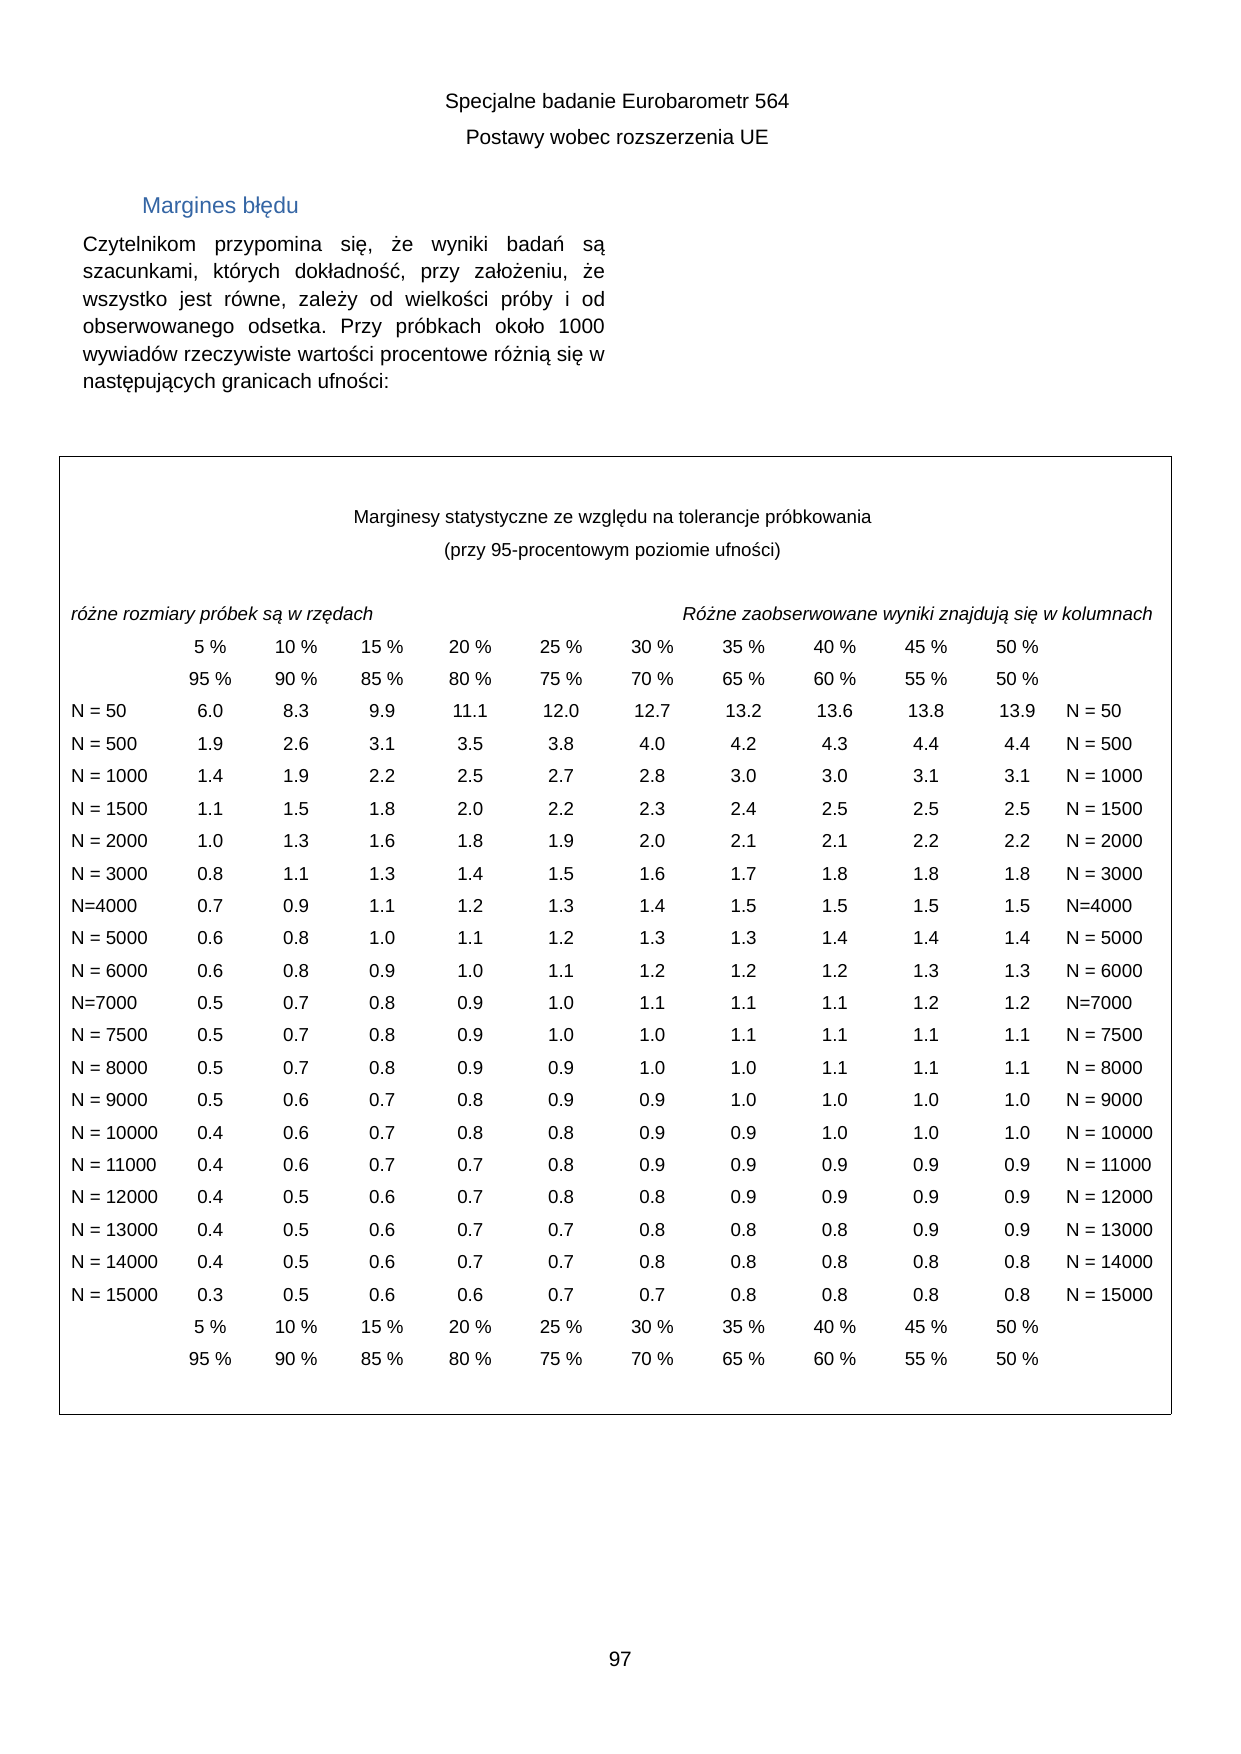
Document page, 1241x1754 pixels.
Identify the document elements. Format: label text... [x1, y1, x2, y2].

table_cell N = 1000 [68, 760, 167, 792]
table_cell 0,7 [253, 1051, 339, 1084]
table_cell 1,8 [972, 857, 1063, 889]
table_cell 12,0 [515, 695, 607, 727]
table_cell [972, 565, 1063, 598]
table_cell [607, 565, 698, 598]
table_cell 0,9 [880, 1213, 972, 1246]
table_cell 45 % [880, 630, 972, 662]
table_cell N = 10000 [1063, 1116, 1162, 1148]
table_cell 1,1 [972, 1051, 1063, 1084]
table_cell 12,7 [607, 695, 698, 727]
table_cell 0,7 [253, 986, 339, 1019]
table_cell 0,5 [167, 986, 253, 1019]
table_cell 40 % [789, 630, 880, 662]
table_cell 0,8 [253, 922, 339, 954]
table_cell 60 % [789, 1343, 880, 1375]
table_cell [167, 565, 253, 598]
table_cell 50 % [972, 663, 1063, 695]
table_cell 1,1 [425, 922, 515, 954]
table_cell N=7000 [1063, 986, 1162, 1019]
table_cell [68, 1343, 167, 1375]
table_cell 1,0 [880, 1084, 972, 1116]
table_cell 1,1 [607, 986, 698, 1019]
table_cell 2,2 [972, 825, 1063, 857]
table_cell 35 % [698, 1310, 789, 1343]
table_cell 1,0 [339, 922, 425, 954]
table_cell 1,3 [515, 889, 607, 922]
table_cell 6,0 [167, 695, 253, 727]
table_cell N = 13000 [1063, 1213, 1162, 1246]
table_cell 3,1 [880, 760, 972, 792]
table_header [68, 501, 167, 533]
table_cell 3,0 [698, 760, 789, 792]
table_cell 1,5 [515, 857, 607, 889]
table_cell 0,6 [167, 922, 253, 954]
table_cell 0,7 [515, 1278, 607, 1310]
table_cell 1,9 [253, 760, 339, 792]
table_cell 5 % [167, 1310, 253, 1343]
table_cell N = 6000 [68, 954, 167, 986]
table_cell 20 % [425, 1310, 515, 1343]
table_cell 0,6 [339, 1213, 425, 1246]
table_cell 0,8 [880, 1278, 972, 1310]
table_cell N=4000 [1063, 889, 1162, 922]
table_cell 1,0 [425, 954, 515, 986]
table_cell N = 3000 [1063, 857, 1162, 889]
table_cell N = 14000 [68, 1246, 167, 1278]
table_cell 0,8 [607, 1181, 698, 1213]
table_cell N = 9000 [68, 1084, 167, 1116]
table_cell 3,1 [339, 727, 425, 760]
table_cell 2,2 [515, 792, 607, 824]
table_cell 1,5 [253, 792, 339, 824]
table_cell 0,9 [253, 889, 339, 922]
table_cell 0,7 [253, 1019, 339, 1051]
table_cell 0,4 [167, 1246, 253, 1278]
table_cell 0,9 [515, 1084, 607, 1116]
table_cell 1,6 [339, 825, 425, 857]
table_cell 0,6 [253, 1116, 339, 1148]
table_cell 1,3 [607, 922, 698, 954]
table_cell Różne zaobserwowane wyniki znajdują się w kolumnach [607, 598, 1162, 630]
table_cell 0,8 [425, 1084, 515, 1116]
table_cell 1,0 [789, 1084, 880, 1116]
table_cell 2,0 [425, 792, 515, 824]
table_cell [339, 565, 425, 598]
table_cell 1,2 [880, 986, 972, 1019]
table_cell 65 % [698, 663, 789, 695]
table_cell 1,1 [789, 1051, 880, 1084]
table_cell 5 % [167, 630, 253, 662]
table_cell 0,8 [972, 1246, 1063, 1278]
table_cell N = 14000 [1063, 1246, 1162, 1278]
table_cell 11,1 [425, 695, 515, 727]
table_cell 2,8 [607, 760, 698, 792]
table_cell 0,4 [167, 1213, 253, 1246]
table_cell 60 % [789, 663, 880, 695]
table_cell 3,8 [515, 727, 607, 760]
table_cell 1,0 [698, 1051, 789, 1084]
table_cell 0,7 [515, 1246, 607, 1278]
table_cell N = 500 [68, 727, 167, 760]
table_cell 40 % [789, 1310, 880, 1343]
table_cell 1,1 [698, 1019, 789, 1051]
table_cell 0,8 [339, 1019, 425, 1051]
table_cell 0,8 [880, 1246, 972, 1278]
table_cell 2,1 [789, 825, 880, 857]
table_cell 1,0 [607, 1051, 698, 1084]
table_cell 55 % [880, 1343, 972, 1375]
table_cell 1,3 [253, 825, 339, 857]
table_cell 2,2 [880, 825, 972, 857]
table_cell 0,5 [253, 1213, 339, 1246]
table_cell N = 7500 [68, 1019, 167, 1051]
table_cell 3,0 [789, 760, 880, 792]
table_cell 1,5 [972, 889, 1063, 922]
table_cell 0,8 [972, 1278, 1063, 1310]
table_cell 85 % [339, 1343, 425, 1375]
table_cell 30 % [607, 630, 698, 662]
table_cell 70 % [607, 663, 698, 695]
table_cell 1,0 [880, 1116, 972, 1148]
table_cell 0,5 [167, 1051, 253, 1084]
table_cell 1,1 [880, 1051, 972, 1084]
table_cell 8,3 [253, 695, 339, 727]
table_cell N = 50 [68, 695, 167, 727]
table_cell 1,3 [339, 857, 425, 889]
table_cell 55 % [880, 663, 972, 695]
table_cell 1,2 [789, 954, 880, 986]
table_cell 1,4 [972, 922, 1063, 954]
table_cell (przy 95-procentowym poziomie ufności) [167, 533, 1063, 565]
table_cell 90 % [253, 663, 339, 695]
table_cell 75 % [515, 1343, 607, 1375]
table_cell 0,6 [253, 1084, 339, 1116]
table_cell 1,5 [789, 889, 880, 922]
table_cell N = 10000 [68, 1116, 167, 1148]
table_cell [515, 598, 607, 630]
table_cell 95 % [167, 663, 253, 695]
table_cell 2,5 [972, 792, 1063, 824]
table_cell 0,7 [515, 1213, 607, 1246]
table_cell 0,4 [167, 1181, 253, 1213]
table_cell 1,0 [698, 1084, 789, 1116]
table_cell 0,9 [972, 1149, 1063, 1181]
table_cell 65 % [698, 1343, 789, 1375]
table_cell 13,8 [880, 695, 972, 727]
table_cell 70 % [607, 1343, 698, 1375]
table_cell 1,8 [880, 857, 972, 889]
table_cell N = 50 [1063, 695, 1162, 727]
table_cell 0,9 [607, 1116, 698, 1148]
table_cell 1,1 [515, 954, 607, 986]
table_cell 1,2 [607, 954, 698, 986]
table_cell 1,3 [880, 954, 972, 986]
table_cell 0,8 [698, 1278, 789, 1310]
table_cell N = 8000 [1063, 1051, 1162, 1084]
table_cell 80 % [425, 663, 515, 695]
table_cell 1,3 [972, 954, 1063, 986]
table_cell 1,0 [515, 986, 607, 1019]
table_cell 80 % [425, 1343, 515, 1375]
table_header Marginesy statystyczne ze względu na tolerancje próbkowania [167, 501, 1063, 533]
table_cell N = 1000 [1063, 760, 1162, 792]
table_cell 1,5 [698, 889, 789, 922]
table_cell [789, 565, 880, 598]
table_cell [698, 565, 789, 598]
table_cell 1,1 [789, 986, 880, 1019]
table_cell 25 % [515, 630, 607, 662]
table_cell 0,9 [425, 1051, 515, 1084]
table_cell 0,5 [253, 1181, 339, 1213]
table_cell 1,1 [339, 889, 425, 922]
table_cell 45 % [880, 1310, 972, 1343]
table_cell [515, 565, 607, 598]
table_cell 0,8 [253, 954, 339, 986]
table_cell 90 % [253, 1343, 339, 1375]
table_cell 0,5 [253, 1278, 339, 1310]
table_cell 0,7 [425, 1149, 515, 1181]
table_cell 0,6 [339, 1246, 425, 1278]
table_cell 1,1 [698, 986, 789, 1019]
table_cell 1,4 [167, 760, 253, 792]
table_cell 0,8 [607, 1246, 698, 1278]
table_cell 2,0 [607, 825, 698, 857]
table_cell 0,9 [972, 1181, 1063, 1213]
table_cell 0,9 [515, 1051, 607, 1084]
table_cell 0,8 [515, 1181, 607, 1213]
table_cell 0,5 [253, 1246, 339, 1278]
table_cell 50 % [972, 630, 1063, 662]
table_cell 35 % [698, 630, 789, 662]
table_cell 1,8 [339, 792, 425, 824]
table_cell 1,6 [607, 857, 698, 889]
table_cell 2,4 [698, 792, 789, 824]
table_cell 0,7 [425, 1213, 515, 1246]
table_cell 0,6 [339, 1278, 425, 1310]
table_cell 2,7 [515, 760, 607, 792]
table_cell 1,1 [167, 792, 253, 824]
table_cell 0,7 [167, 889, 253, 922]
table_cell 1,1 [880, 1019, 972, 1051]
table_cell N = 12000 [1063, 1181, 1162, 1213]
table_cell 1,0 [972, 1084, 1063, 1116]
table_cell 1,8 [789, 857, 880, 889]
table_cell N = 7500 [1063, 1019, 1162, 1051]
table_cell 0,9 [789, 1149, 880, 1181]
table_cell 30 % [607, 1310, 698, 1343]
table_cell 1,1 [253, 857, 339, 889]
table_cell 0,7 [339, 1116, 425, 1148]
table_cell 1,4 [789, 922, 880, 954]
table_cell 1,0 [607, 1019, 698, 1051]
table_cell 2,6 [253, 727, 339, 760]
table_cell N=4000 [68, 889, 167, 922]
table_cell 20 % [425, 630, 515, 662]
table_cell 0,9 [698, 1116, 789, 1148]
table_cell 1,0 [515, 1019, 607, 1051]
table_cell 0,8 [339, 1051, 425, 1084]
table_cell 1,0 [789, 1116, 880, 1148]
table_cell 0,6 [167, 954, 253, 986]
table_cell 0,4 [167, 1149, 253, 1181]
table_cell 95 % [167, 1343, 253, 1375]
table_cell 2,3 [607, 792, 698, 824]
table_cell 1,4 [880, 922, 972, 954]
table_cell 0,8 [789, 1246, 880, 1278]
table_cell 13,9 [972, 695, 1063, 727]
table_cell 2,5 [880, 792, 972, 824]
table_cell 0,8 [167, 857, 253, 889]
table_cell 0,7 [607, 1278, 698, 1310]
table_cell 0,9 [425, 1019, 515, 1051]
table_cell 0,6 [425, 1278, 515, 1310]
table_cell 0,9 [880, 1181, 972, 1213]
table_cell 1,4 [425, 857, 515, 889]
table_cell 0,5 [167, 1019, 253, 1051]
table_cell N = 15000 [68, 1278, 167, 1310]
table_cell 1,2 [698, 954, 789, 986]
table_cell 1,9 [167, 727, 253, 760]
table_cell 3,5 [425, 727, 515, 760]
table_cell 0,8 [789, 1213, 880, 1246]
table_cell 1,5 [880, 889, 972, 922]
table_cell 0,9 [880, 1149, 972, 1181]
table_cell 13,2 [698, 695, 789, 727]
table_cell 0,9 [339, 954, 425, 986]
table_cell 1,9 [515, 825, 607, 857]
table_header [1063, 501, 1162, 533]
table_cell 0,9 [972, 1213, 1063, 1246]
table_cell 1,0 [972, 1116, 1063, 1148]
table_cell [1063, 1343, 1162, 1375]
table_cell 0,5 [167, 1084, 253, 1116]
table_cell 2,5 [789, 792, 880, 824]
table_cell 0,8 [515, 1116, 607, 1148]
table_cell 50 % [972, 1310, 1063, 1343]
table_cell 1,2 [425, 889, 515, 922]
table_cell N = 2000 [68, 825, 167, 857]
table_cell 9,9 [339, 695, 425, 727]
table_cell [1063, 663, 1162, 695]
table_cell 0,9 [425, 986, 515, 1019]
table_cell 1,0 [167, 825, 253, 857]
table_cell 4,4 [880, 727, 972, 760]
table_cell 1,8 [425, 825, 515, 857]
table_cell różne rozmiary próbek są w rzędach [68, 598, 515, 630]
table_cell 1,1 [972, 1019, 1063, 1051]
table_cell N = 15000 [1063, 1278, 1162, 1310]
table_cell 1,1 [789, 1019, 880, 1051]
table_cell N = 3000 [68, 857, 167, 889]
table_cell 0,9 [607, 1084, 698, 1116]
table_cell 0,7 [425, 1246, 515, 1278]
table_cell N = 11000 [1063, 1149, 1162, 1181]
table_cell [68, 663, 167, 695]
table_cell 85 % [339, 663, 425, 695]
table_cell 0,7 [339, 1084, 425, 1116]
table_cell 1,7 [698, 857, 789, 889]
table_cell N = 5000 [1063, 922, 1162, 954]
table_cell 0,9 [789, 1181, 880, 1213]
table_cell N = 8000 [68, 1051, 167, 1084]
table_cell N = 13000 [68, 1213, 167, 1246]
table_cell 1,2 [972, 986, 1063, 1019]
text Czytelnikom przypomina się, że wyniki badań są szacunkami, których dokładność, przy założeniu, że wszystko jest równe, zależy od wielkości próby i od obserwowanego odsetka. Przy próbkach około 1000 wywiadów rzeczywiste wartości procentowe różnią się w następujących granicach ufności: [83, 231, 605, 393]
table_cell 4,3 [789, 727, 880, 760]
table_cell 15 % [339, 1310, 425, 1343]
table_cell 75 % [515, 663, 607, 695]
table_cell 0,8 [789, 1278, 880, 1310]
table_cell 0,8 [698, 1246, 789, 1278]
table_cell 2,5 [425, 760, 515, 792]
table_cell 25 % [515, 1310, 607, 1343]
table_cell 3,1 [972, 760, 1063, 792]
table_cell 0,8 [425, 1116, 515, 1148]
table_cell 2,1 [698, 825, 789, 857]
table_cell [880, 565, 972, 598]
table_cell 0,8 [515, 1149, 607, 1181]
table_cell N = 2000 [1063, 825, 1162, 857]
table_cell 0,9 [698, 1181, 789, 1213]
table_cell 4,4 [972, 727, 1063, 760]
table_cell 0,9 [607, 1149, 698, 1181]
table_cell 50 % [972, 1343, 1063, 1375]
subtitle Margines błędu [142, 192, 605, 219]
table_cell 0,8 [607, 1213, 698, 1246]
table_cell [425, 565, 515, 598]
table_cell 4,2 [698, 727, 789, 760]
table_cell 0,7 [425, 1181, 515, 1213]
table_cell 4,0 [607, 727, 698, 760]
table_cell 0,8 [698, 1213, 789, 1246]
table_cell N = 11000 [68, 1149, 167, 1181]
table_cell N = 1500 [1063, 792, 1162, 824]
table_cell 0,4 [167, 1116, 253, 1148]
table_cell N = 500 [1063, 727, 1162, 760]
table_cell N = 5000 [68, 922, 167, 954]
table_cell 0,9 [698, 1149, 789, 1181]
table_cell 1,3 [698, 922, 789, 954]
table_cell 15 % [339, 630, 425, 662]
table_cell N=7000 [68, 986, 167, 1019]
table_cell 0,8 [339, 986, 425, 1019]
table_cell N = 12000 [68, 1181, 167, 1213]
table_cell [1063, 565, 1162, 598]
table_cell 13,6 [789, 695, 880, 727]
table_cell N = 1500 [68, 792, 167, 824]
table_cell [68, 630, 167, 662]
table_cell 0,6 [253, 1149, 339, 1181]
table_cell 10 % [253, 1310, 339, 1343]
table_cell 1,4 [607, 889, 698, 922]
table_cell [1063, 1310, 1162, 1343]
table_cell 10 % [253, 630, 339, 662]
table_cell 1,2 [515, 922, 607, 954]
table_cell [253, 565, 339, 598]
table_cell N = 6000 [1063, 954, 1162, 986]
table_cell [68, 1310, 167, 1343]
table_cell N = 9000 [1063, 1084, 1162, 1116]
table_cell [68, 533, 167, 565]
table_cell 0,6 [339, 1181, 425, 1213]
table_cell 0,7 [339, 1149, 425, 1181]
table_cell [68, 565, 167, 598]
table_cell 0,3 [167, 1278, 253, 1310]
table_cell 2,2 [339, 760, 425, 792]
table_cell [1063, 630, 1162, 662]
table_cell [1063, 533, 1162, 565]
